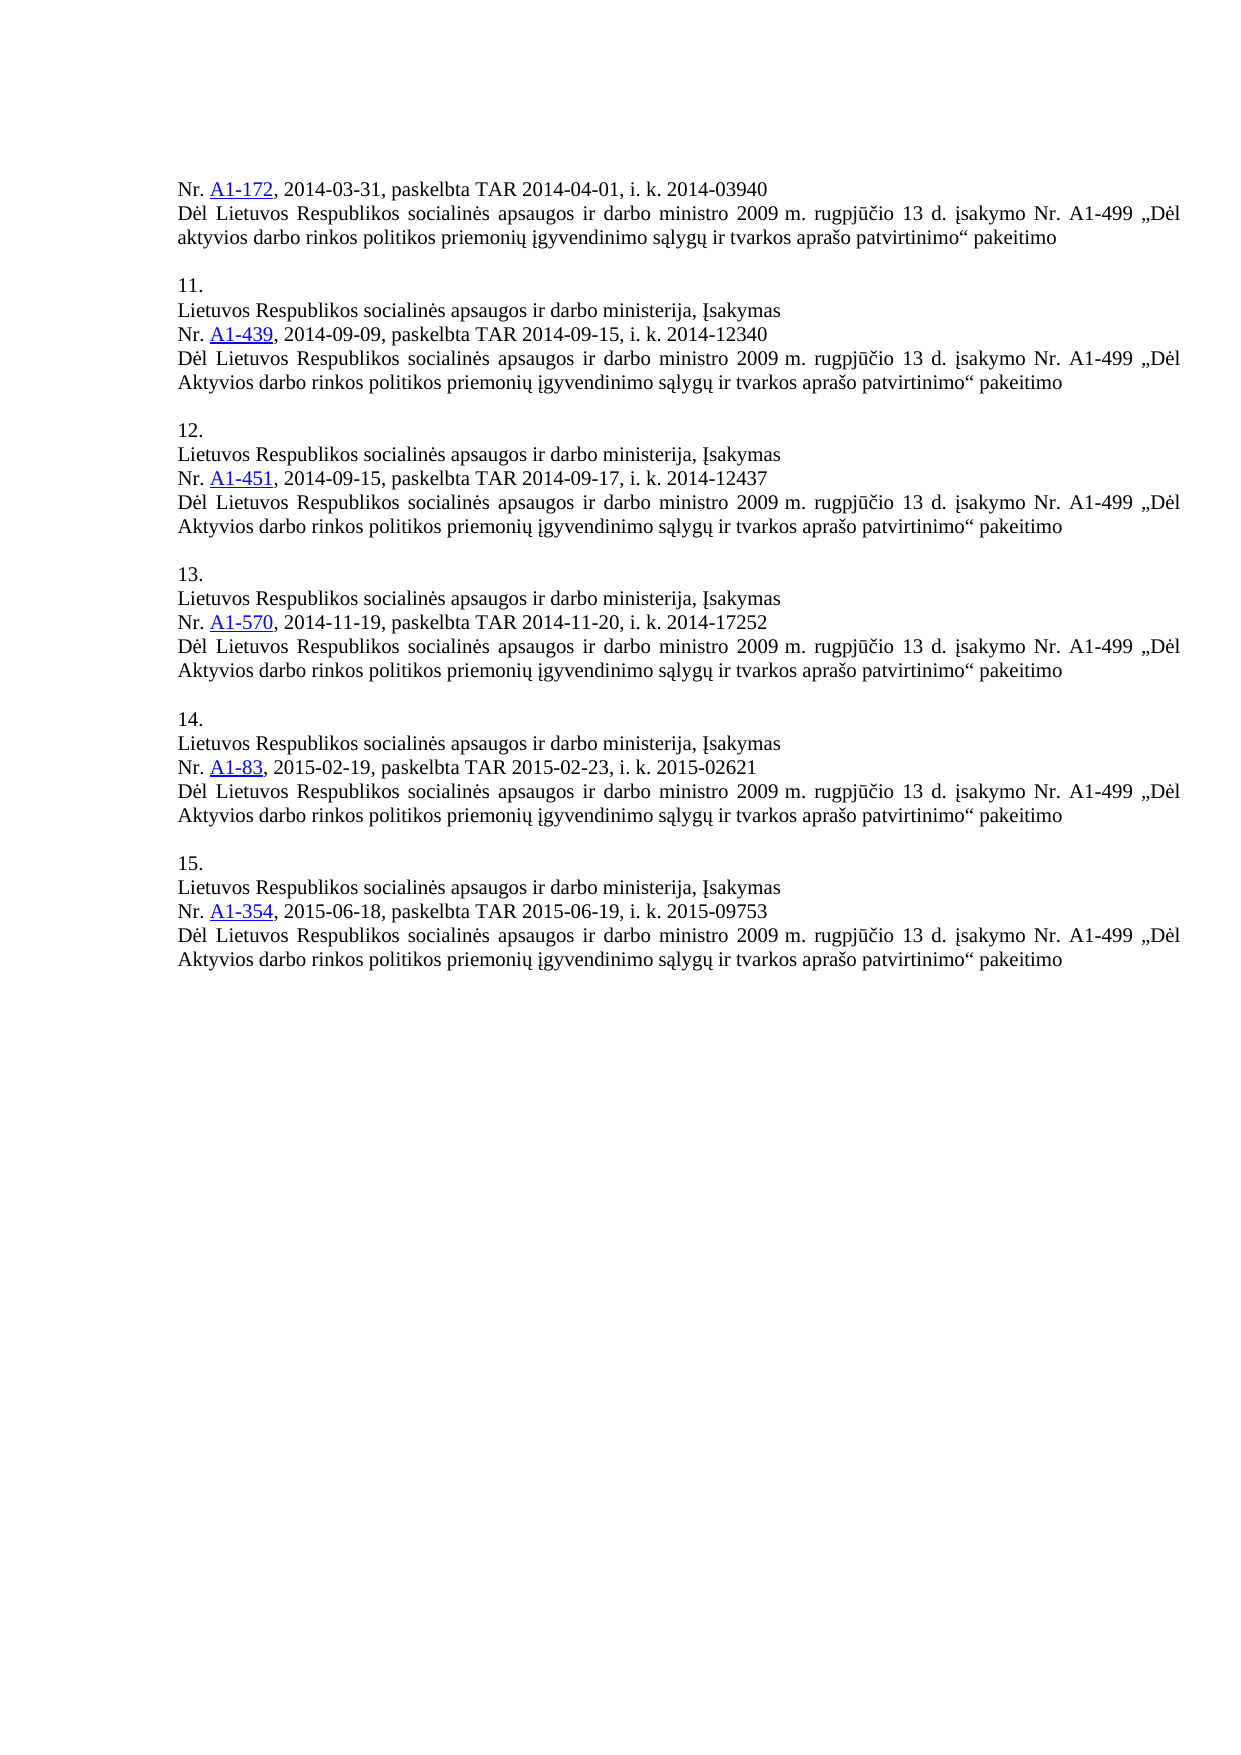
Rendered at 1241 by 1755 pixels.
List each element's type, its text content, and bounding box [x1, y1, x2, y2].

text Dėl Lietuvos Respublikos socialinės apsaugos ir darbo ministro 2009 m. rugpjūčio 13 d. įsakymo Nr. A1-499 „Dėl Aktyvios darbo rinkos politikos priemonių įgyvendinimo sąlygų ir tvarkos aprašo patvirtinimo“ pakeitimo [177, 346, 1181, 394]
text Nr. A1-172, 2014-03-31, paskelbta TAR 2014-04-01, i. k. 2014-03940 [177, 177, 1181, 201]
text Nr. A1-83, 2015-02-19, paskelbta TAR 2015-02-23, i. k. 2015-02621 [177, 755, 1181, 779]
text 11. [177, 273, 1181, 297]
text Lietuvos Respublikos socialinės apsaugos ir darbo ministerija, Įsakymas [177, 442, 1181, 466]
text Nr. A1-570, 2014-11-19, paskelbta TAR 2014-11-20, i. k. 2014-17252 [177, 610, 1181, 634]
text Dėl Lietuvos Respublikos socialinės apsaugos ir darbo ministro 2009 m. rugpjūčio 13 d. įsakymo Nr. A1-499 „Dėl aktyvios darbo rinkos politikos priemonių įgyvendinimo sąlygų ir tvarkos aprašo patvirtinimo“ pakeitimo [177, 201, 1181, 249]
text Lietuvos Respublikos socialinės apsaugos ir darbo ministerija, Įsakymas [177, 875, 1181, 899]
text Dėl Lietuvos Respublikos socialinės apsaugos ir darbo ministro 2009 m. rugpjūčio 13 d. įsakymo Nr. A1-499 „Dėl Aktyvios darbo rinkos politikos priemonių įgyvendinimo sąlygų ir tvarkos aprašo patvirtinimo“ pakeitimo [177, 634, 1181, 682]
text Dėl Lietuvos Respublikos socialinės apsaugos ir darbo ministro 2009 m. rugpjūčio 13 d. įsakymo Nr. A1-499 „Dėl Aktyvios darbo rinkos politikos priemonių įgyvendinimo sąlygų ir tvarkos aprašo patvirtinimo“ pakeitimo [177, 923, 1181, 971]
text 14. [177, 707, 1181, 731]
text Nr. A1-354, 2015-06-18, paskelbta TAR 2015-06-19, i. k. 2015-09753 [177, 899, 1181, 923]
text Lietuvos Respublikos socialinės apsaugos ir darbo ministerija, Įsakymas [177, 586, 1181, 610]
text Lietuvos Respublikos socialinės apsaugos ir darbo ministerija, Įsakymas [177, 297, 1181, 322]
text Nr. A1-451, 2014-09-15, paskelbta TAR 2014-09-17, i. k. 2014-12437 [177, 466, 1181, 490]
text Lietuvos Respublikos socialinės apsaugos ir darbo ministerija, Įsakymas [177, 731, 1181, 755]
text Dėl Lietuvos Respublikos socialinės apsaugos ir darbo ministro 2009 m. rugpjūčio 13 d. įsakymo Nr. A1-499 „Dėl Aktyvios darbo rinkos politikos priemonių įgyvendinimo sąlygų ir tvarkos aprašo patvirtinimo“ pakeitimo [177, 490, 1181, 538]
text Dėl Lietuvos Respublikos socialinės apsaugos ir darbo ministro 2009 m. rugpjūčio 13 d. įsakymo Nr. A1-499 „Dėl Aktyvios darbo rinkos politikos priemonių įgyvendinimo sąlygų ir tvarkos aprašo patvirtinimo“ pakeitimo [177, 779, 1181, 827]
text 13. [177, 562, 1181, 586]
text 15. [177, 851, 1181, 875]
text Nr. A1-439, 2014-09-09, paskelbta TAR 2014-09-15, i. k. 2014-12340 [177, 322, 1181, 346]
text 12. [177, 418, 1181, 442]
